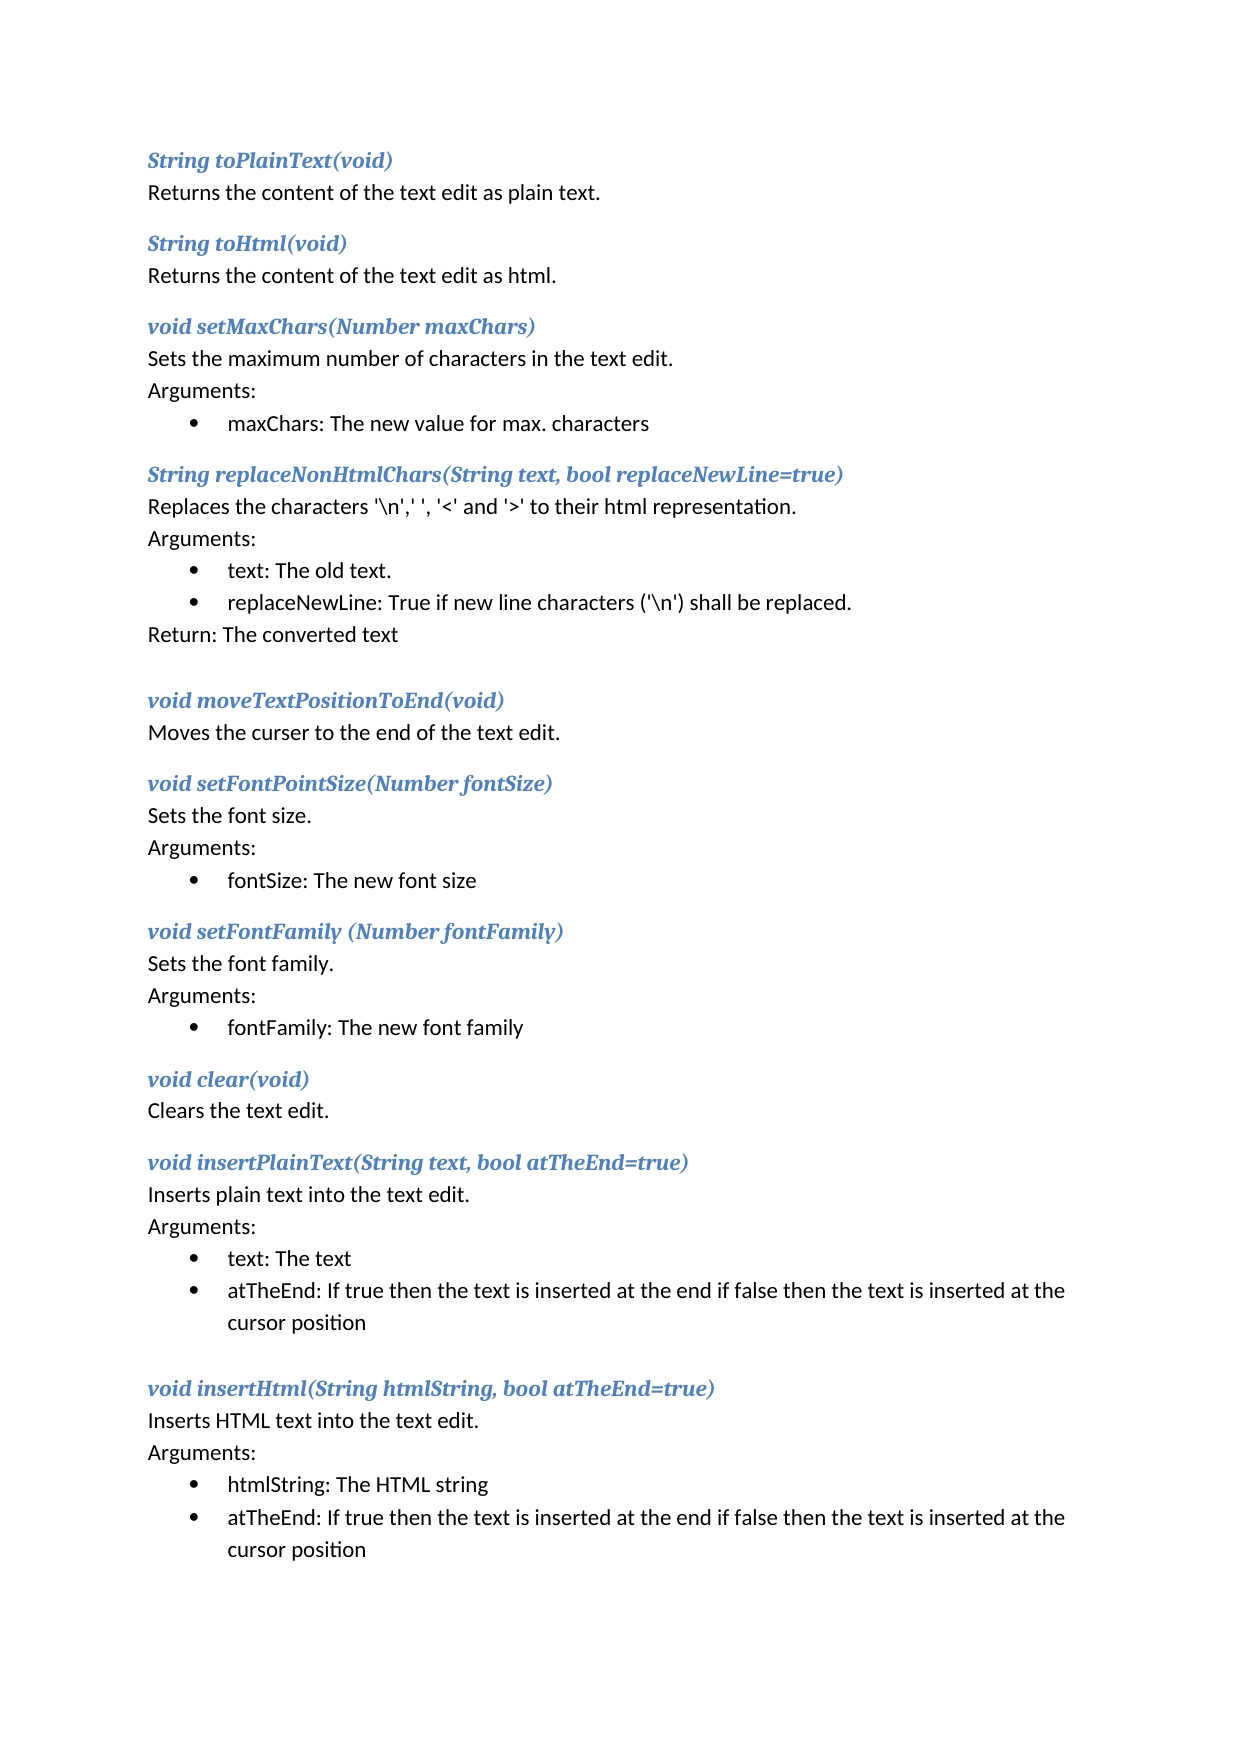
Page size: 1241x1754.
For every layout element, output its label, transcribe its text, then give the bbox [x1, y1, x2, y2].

text Moves the curser to the end of the text edit. [148, 718, 1093, 746]
list text: The old text. [190, 556, 1093, 584]
text Inserts HTML text into the text edit. [148, 1406, 1093, 1434]
list text: The text [190, 1244, 1093, 1272]
text Arguments: [148, 981, 1093, 1009]
list fontFamily: The new font family [190, 1013, 1093, 1041]
subtitle void setFontPointSize(Number fontSize) [148, 771, 1093, 797]
subtitle String replaceNonHtmlChars(String text, bool replaceNewLine=true) [148, 462, 1093, 488]
list fontSize: The new font size [190, 866, 1093, 894]
text Inserts plain text into the text edit. [148, 1180, 1093, 1208]
text Return: The converted text [148, 621, 1093, 649]
subtitle void clear(void) [148, 1066, 1093, 1093]
subtitle void insertHtml(String htmlString, bool atTheEnd=true) [148, 1376, 1093, 1402]
subtitle void setFontFamily (Number fontFamily) [148, 919, 1093, 945]
text Sets the maximum number of characters in the text edit. [148, 344, 1093, 372]
list maxChars: The new value for max. characters [190, 409, 1093, 437]
subtitle String toPlainText(void) [148, 148, 1093, 174]
text Returns the content of the text edit as html. [148, 261, 1093, 289]
text Arguments: [148, 1438, 1093, 1466]
subtitle void setMaxChars(Number maxChars) [148, 314, 1093, 340]
list atTheEnd: If true then the text is inserted at the end if false then the text is inserted at the cursor position [190, 1276, 1093, 1337]
text Arguments: [148, 1212, 1093, 1240]
list replaceNewLine: True if new line characters ('\n') shall be replaced. [190, 588, 1093, 616]
text Clears the text edit. [148, 1097, 1093, 1124]
list htmlString: The HTML string [190, 1470, 1093, 1498]
text Replaces the characters '\n',' ', '<' and '>' to their html representation. [148, 492, 1093, 520]
subtitle void insertPlainText(String text, bool atTheEnd=true) [148, 1149, 1093, 1176]
text Arguments: [148, 376, 1093, 404]
text Arguments: [148, 524, 1093, 552]
list atTheEnd: If true then the text is inserted at the end if false then the text is inserted at the cursor position [190, 1503, 1093, 1563]
text Arguments: [148, 833, 1093, 862]
text Sets the font size. [148, 801, 1093, 829]
text Returns the content of the text edit as plain text. [148, 178, 1093, 206]
subtitle String toHtml(void) [148, 231, 1093, 257]
text Sets the font family. [148, 949, 1093, 977]
subtitle void moveTextPositionToEnd(void) [148, 688, 1093, 714]
